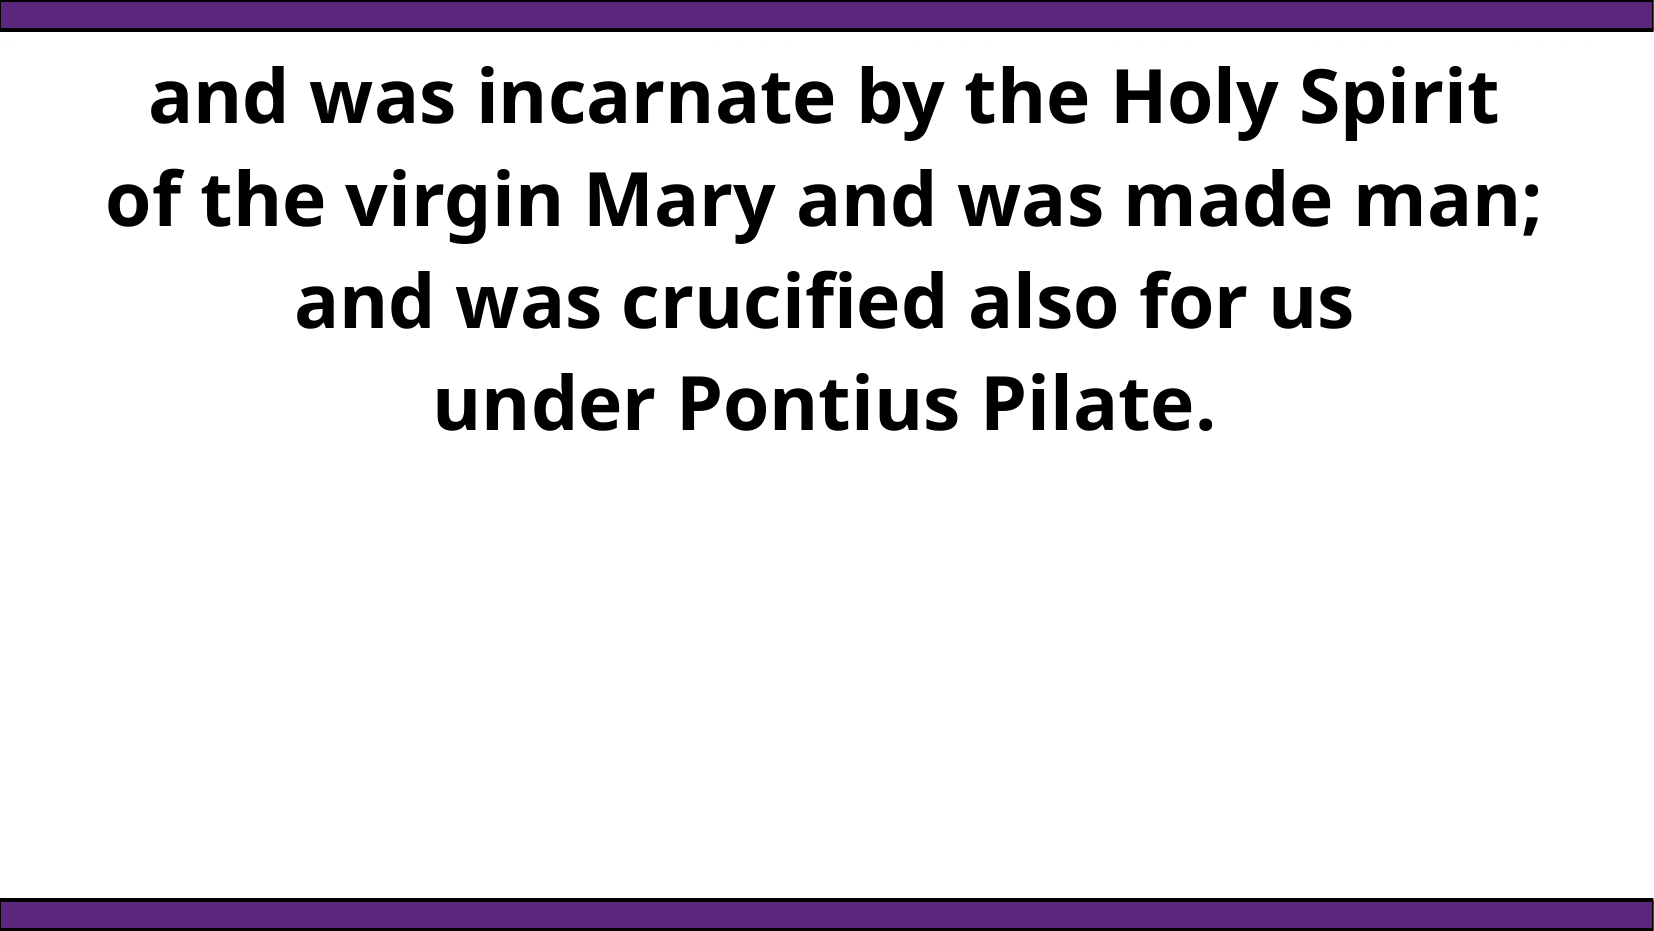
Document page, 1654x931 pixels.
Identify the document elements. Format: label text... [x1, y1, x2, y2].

picture [0, 31, 1654, 900]
text_box [0, 900, 1654, 931]
text_box and was incarnate by the Holy Spirit of the virgin Mary and was made man; and was crucified also for us under Pontius Pilate. [60, 36, 1591, 451]
text_box [0, 0, 1654, 31]
